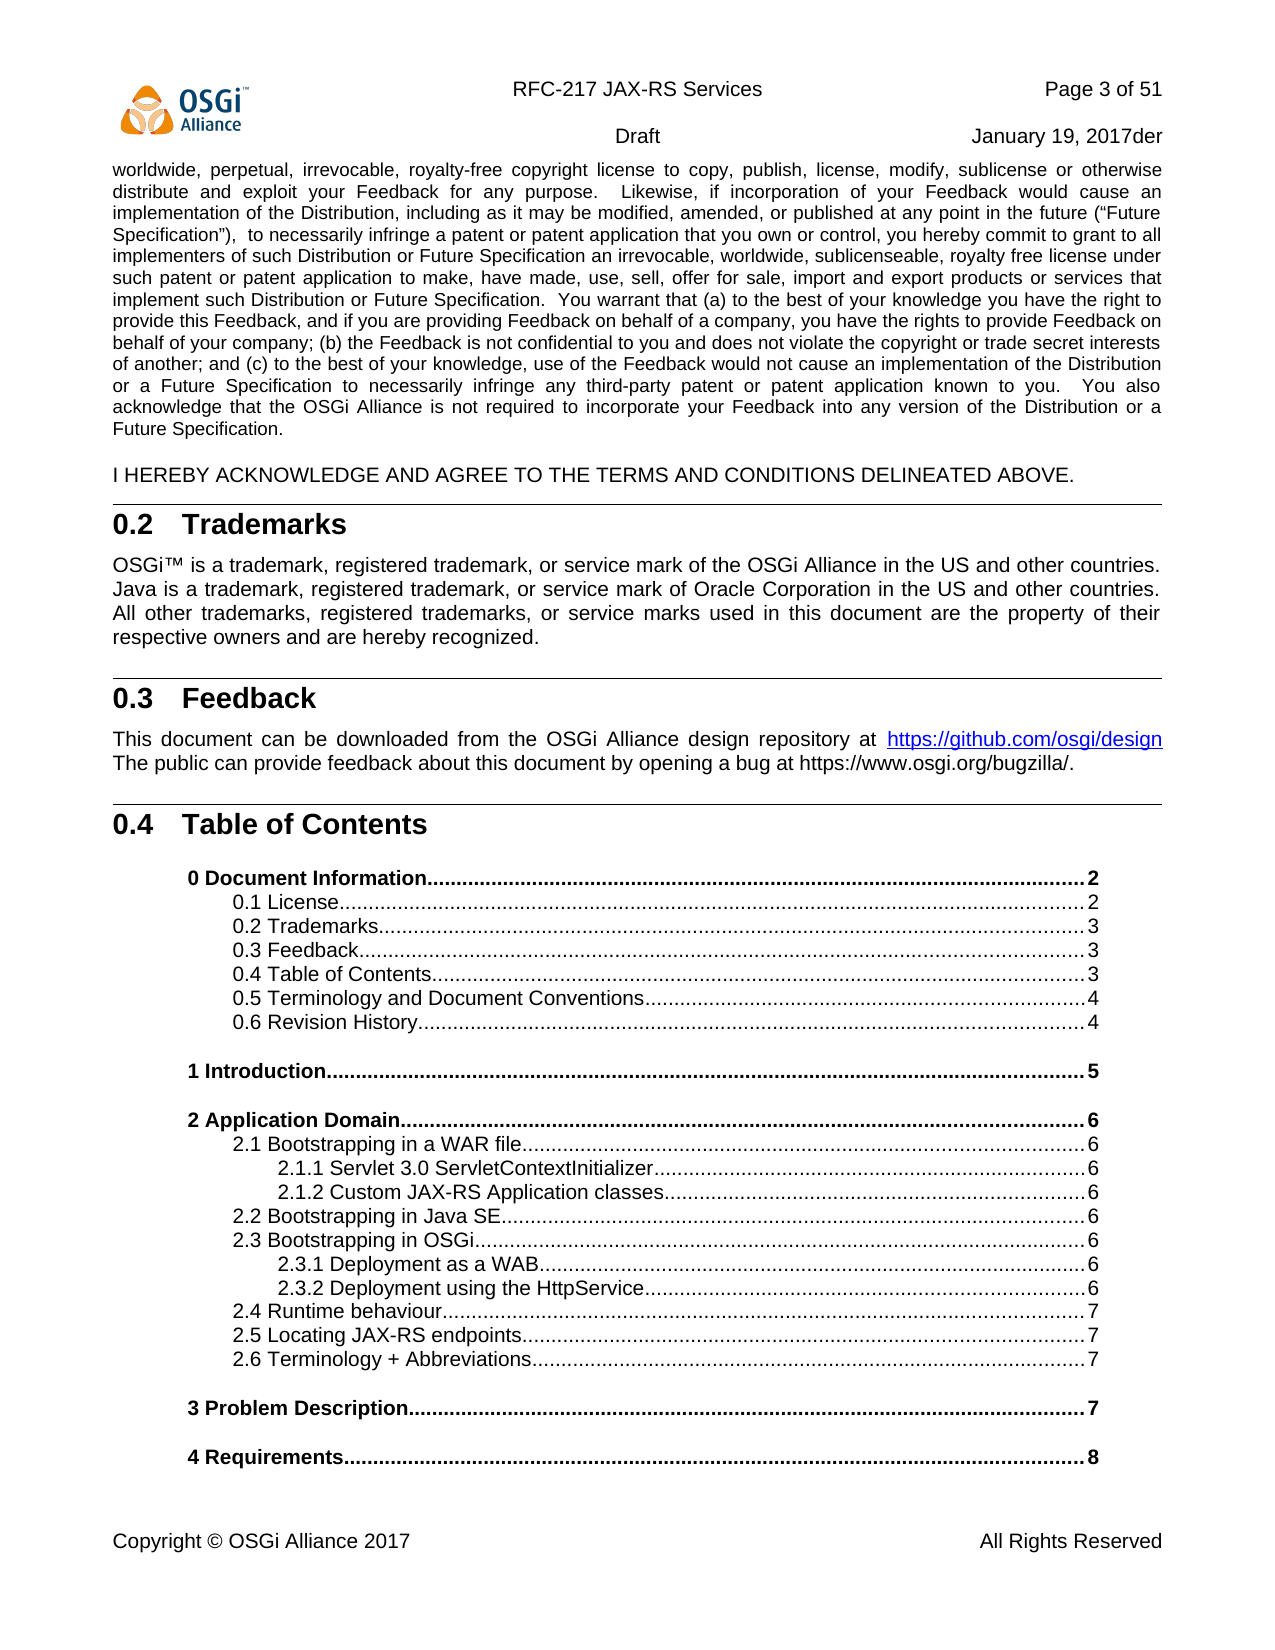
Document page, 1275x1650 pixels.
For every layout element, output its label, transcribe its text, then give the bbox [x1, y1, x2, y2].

text 2.3 Bootstrapping in OSGi 6 [232, 1227, 1162, 1251]
text 0.1 License 2 [232, 890, 1162, 914]
subtitle Feedback [112, 679, 1162, 715]
text 4 Requirements 8 [187, 1445, 1162, 1469]
text 0.2 Trademarks 3 [232, 914, 1162, 938]
text 2.1.1 Servlet 3.0 ServletContextInitializer 6 [277, 1156, 1162, 1179]
text I HEREBY ACKNOWLEDGE AND AGREE TO THE TERMS AND CONDITIONS DELINEATED ABOVE. [112, 463, 1162, 487]
text 2.5 Locating JAX-RS endpoints 7 [232, 1323, 1162, 1347]
text 0.4 Table of Contents 3 [232, 962, 1162, 986]
text 0.5 Terminology and Document Conventions 4 [232, 986, 1162, 1010]
text 0.6 Revision History 4 [232, 1010, 1162, 1034]
text This document can be downloaded from the OSGi Alliance design repository at https://github.com/osgi/design The public can provide feedback about this document by opening a bug at https://www.osgi.org/bugzilla/. [112, 727, 1162, 775]
text 2.3.1 Deployment as a WAB 6 [277, 1251, 1162, 1275]
text 2.3.2 Deployment using the HttpService 6 [277, 1275, 1162, 1299]
picture [113, 78, 257, 142]
text 2.1 Bootstrapping in a WAR file 6 [232, 1132, 1162, 1156]
text 2.4 Runtime behaviour 7 [232, 1299, 1162, 1323]
text OSGi™ is a trademark, registered trademark, or service mark of the OSGi Alliance in the US and other countries. Java is a trademark, registered trademark, or service mark of Oracle Corporation in the US and other countries. All other trademarks, registered trademarks, or service marks used in this document are the property of their respective owners and are hereby recognized. [112, 553, 1162, 649]
text worldwide, perpetual, irrevocable, royalty-free copyright license to copy, publish, license, modify, sublicense or otherwise distribute and exploit your Feedback for any purpose. Likewise, if incorporation of your Feedback would cause an implementation of the Distribution, including as it may be modified, amended, or published at any point in the future (“Future Specification”), to necessarily infringe a patent or patent application that you own or control, you hereby commit to grant to all implementers of such Distribution or Future Specification an irrevocable, worldwide, sublicenseable, royalty free license under such patent or patent application to make, have made, use, sell, offer for sale, import and export products or services that implement such Distribution or Future Specification. You warrant that (a) to the best of your knowledge you have the right to provide this Feedback, and if you are providing Feedback on behalf of a company, you have the rights to provide Feedback on behalf of your company; (b) the Feedback is not confidential to you and does not violate the copyright or trade secret interests of another; and (c) to the best of your knowledge, use of the Feedback would not cause an implementation of the Distribution or a Future Specification to necessarily infringe any third-party patent or patent application known to you. You also acknowledge that the OSGi Alliance is not required to incorporate your Feedback into any version of the Distribution or a Future Specification. [112, 159, 1162, 439]
subtitle Trademarks [112, 505, 1162, 541]
text 2 Application Domain 6 [187, 1108, 1162, 1132]
subtitle Table of Contents [112, 805, 1162, 841]
text 2.6 Terminology + Abbreviations 7 [232, 1347, 1162, 1371]
text 0.3 Feedback 3 [232, 938, 1162, 962]
text 2.2 Bootstrapping in Java SE 6 [232, 1203, 1162, 1227]
text 2.1.2 Custom JAX-RS Application classes 6 [277, 1179, 1162, 1203]
text 1 Introduction 5 [187, 1059, 1162, 1083]
text 3 Problem Description 7 [187, 1396, 1162, 1420]
text 0 Document Information 2 [187, 866, 1162, 890]
